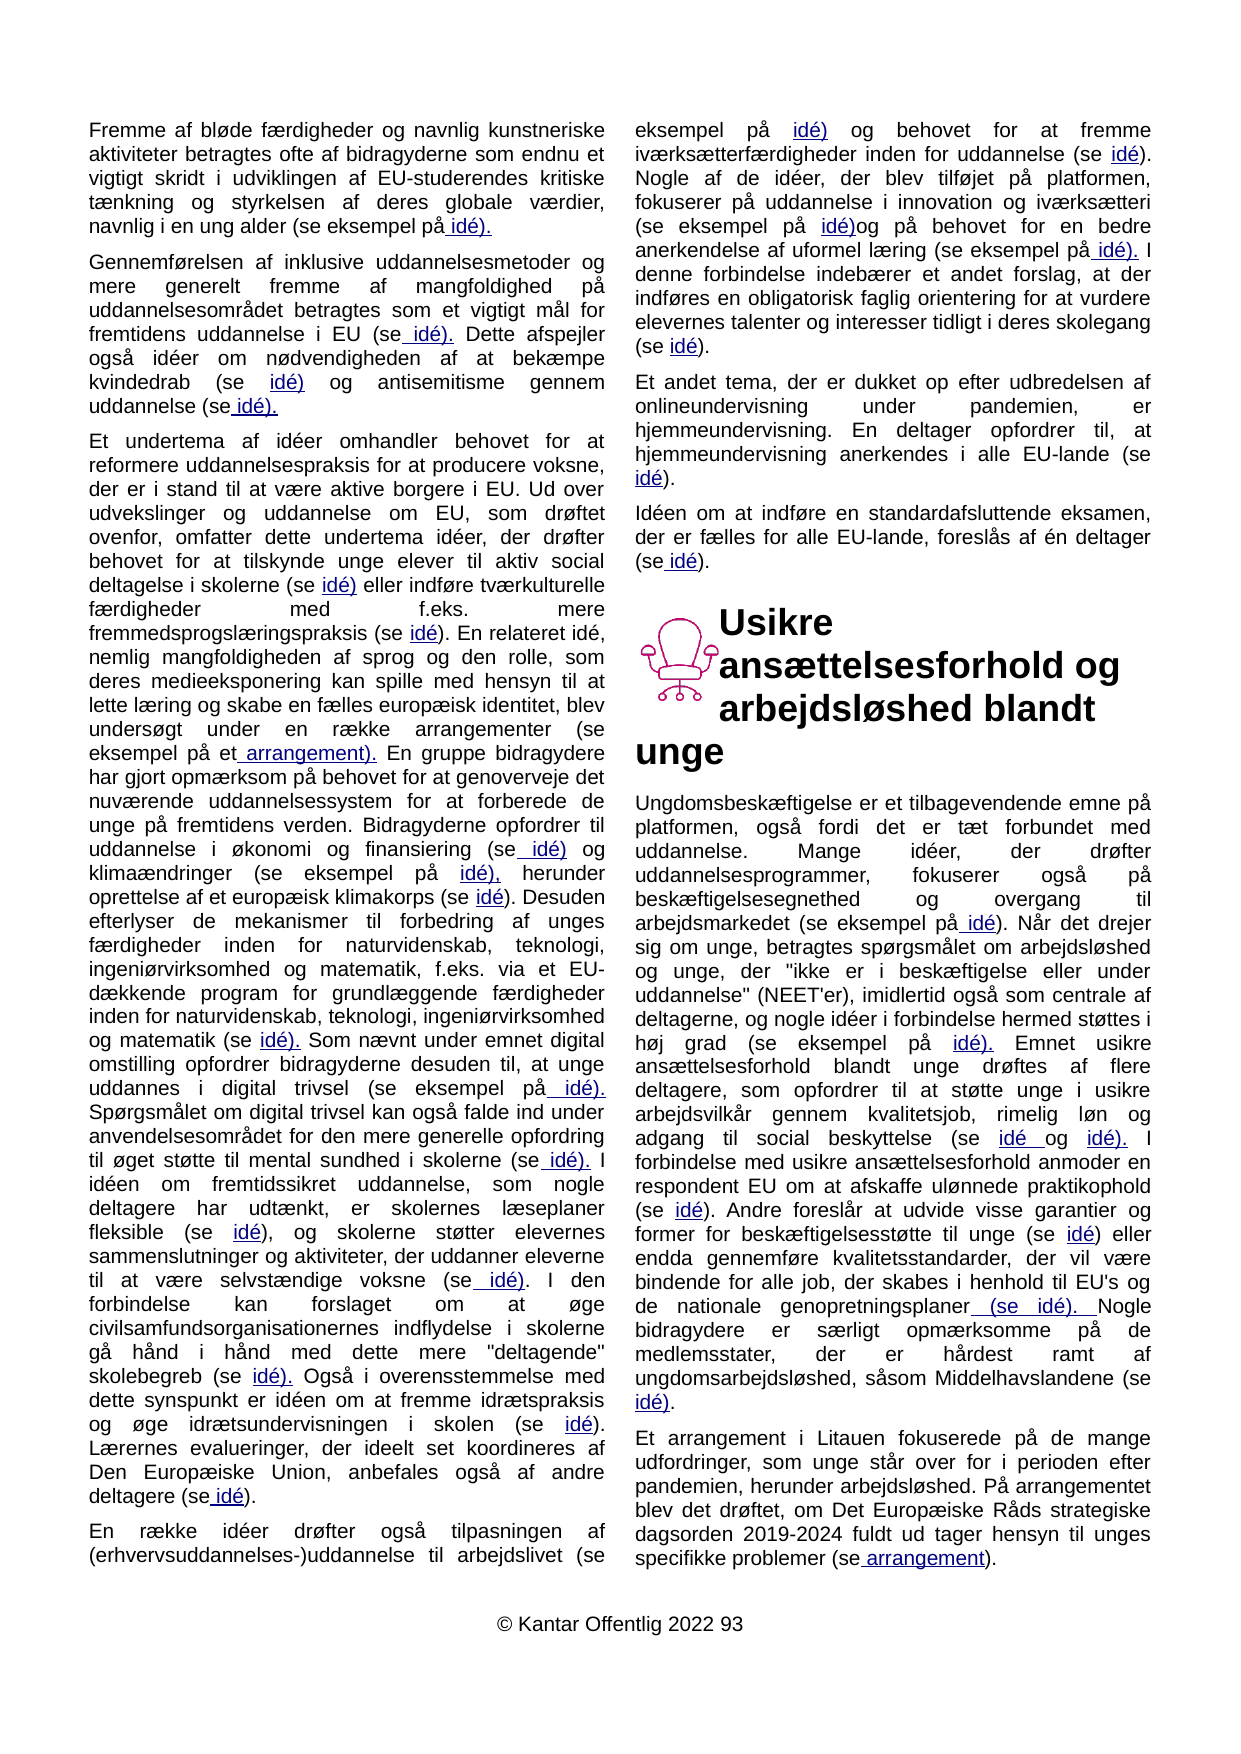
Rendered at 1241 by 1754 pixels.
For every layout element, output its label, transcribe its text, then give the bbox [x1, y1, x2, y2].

text Ungdomsbeskæftigelse er et tilbagevendende emne på platformen, også fordi det er tæt forbundet med uddannelse. Mange idéer, der drøfter uddannelsesprogrammer, fokuserer også på beskæftigelsesegnethed og overgang til arbejdsmarkedet (se eksempel på idé). Når det drejer sig om unge, betragtes spørgsmålet om arbejdsløshed og unge, der "ikke er i beskæftigelse eller under uddannelse" (NEET'er), imidlertid også som centrale af deltagerne, og nogle idéer i forbindelse hermed støttes i høj grad (se eksempel på idé). Emnet usikre ansættelsesforhold blandt unge drøftes af flere deltagere, som opfordrer til at støtte unge i usikre arbejdsvilkår gennem kvalitetsjob, rimelig løn og adgang til social beskyttelse (se idé og idé). I forbindelse med usikre ansættelsesforhold anmoder en respondent EU om at afskaffe ulønnede praktikophold (se idé). Andre foreslår at udvide visse garantier og former for beskæftigelsesstøtte til unge (se idé) eller endda gennemføre kvalitetsstandarder, der vil være bindende for alle job, der skabes i henhold til EU's og de nationale genopretningsplaner (se idé). Nogle bidragydere er særligt opmærksomme på de medlemsstater, der er hårdest ramt af ungdomsarbejdsløshed, såsom Middelhavslandene (se idé). [635, 791, 1152, 1414]
text En række idéer drøfter også tilpasningen af (erhvervsuddannelses-)uddannelse til arbejdslivet (se [88, 1519, 605, 1567]
picture [640, 618, 719, 701]
text Et undertema af idéer omhandler behovet for at reformere uddannelsespraksis for at producere voksne, der er i stand til at være aktive borgere i EU. Ud over udvekslinger og uddannelse om EU, som drøftet ovenfor, omfatter dette undertema idéer, der drøfter behovet for at tilskynde unge elever til aktiv social deltagelse i skolerne (se idé) eller indføre tværkulturelle færdigheder med f.eks. mere fremmedsprogslæringspraksis (se idé). En relateret idé, nemlig mangfoldigheden af sprog og den rolle, som deres medieeksponering kan spille med hensyn til at lette læring og skabe en fælles europæisk identitet, blev undersøgt under en række arrangementer (se eksempel på et arrangement). En gruppe bidragydere har gjort opmærksom på behovet for at genoverveje det nuværende uddannelsessystem for at forberede de unge på fremtidens verden. Bidragyderne opfordrer til uddannelse i økonomi og finansiering (se idé) og klimaændringer (se eksempel på idé), herunder oprettelse af et europæisk klimakorps (se idé). Desuden efterlyser de mekanismer til forbedring af unges færdigheder inden for naturvidenskab, teknologi, ingeniørvirksomhed og matematik, f.eks. via et EU-dækkende program for grundlæggende færdigheder inden for naturvidenskab, teknologi, ingeniørvirksomhed og matematik (se idé). Som nævnt under emnet digital omstilling opfordrer bidragyderne desuden til, at unge uddannes i digital trivsel (se eksempel på idé). Spørgsmålet om digital trivsel kan også falde ind under anvendelsesområdet for den mere generelle opfordring til øget støtte til mental sundhed i skolerne (se idé). I idéen om fremtidssikret uddannelse, som nogle deltagere har udtænkt, er skolernes læseplaner fleksible (se idé), og skolerne støtter elevernes sammenslutninger og aktiviteter, der uddanner eleverne til at være selvstændige voksne (se idé). I den forbindelse kan forslaget om at øge civilsamfundsorganisationernes indflydelse i skolerne gå hånd i hånd med dette mere "deltagende" skolebegreb (se idé). Også i overensstemmelse med dette synspunkt er idéen om at fremme idrætspraksis og øge idrætsundervisningen i skolen (se idé). Lærernes evalueringer, der ideelt set koordineres af Den Europæiske Union, anbefales også af andre deltagere (se idé). [88, 429, 605, 1507]
text Fremme af bløde færdigheder og navnlig kunstneriske aktiviteter betragtes ofte af bidragyderne som endnu et vigtigt skridt i udviklingen af EU-studerendes kritiske tænkning og styrkelsen af deres globale værdier, navnlig i en ung alder (se eksempel på idé). [88, 118, 605, 238]
subtitle Usikre ansættelsesforhold og arbejdsløshed blandt unge [635, 600, 1152, 772]
text eksempel på idé) og behovet for at fremme iværksætterfærdigheder inden for uddannelse (se idé). Nogle af de idéer, der blev tilføjet på platformen, fokuserer på uddannelse i innovation og iværksætteri (se eksempel på idé)og på behovet for en bedre anerkendelse af uformel læring (se eksempel på idé). I denne forbindelse indebærer et andet forslag, at der indføres en obligatorisk faglig orientering for at vurdere elevernes talenter og interesser tidligt i deres skolegang (se idé). [635, 118, 1152, 358]
text Et arrangement i Litauen fokuserede på de mange udfordringer, som unge står over for i perioden efter pandemien, herunder arbejdsløshed. På arrangementet blev det drøftet, om Det Europæiske Råds strategiske dagsorden 2019-2024 fuldt ud tager hensyn til unges specifikke problemer (se arrangement). [635, 1426, 1152, 1569]
text Idéen om at indføre en standardafsluttende eksamen, der er fælles for alle EU-lande, foreslås af én deltager (se idé). [635, 501, 1152, 573]
text Et andet tema, der er dukket op efter udbredelsen af onlineundervisning under pandemien, er hjemmeundervisning. En deltager opfordrer til, at hjemmeundervisning anerkendes i alle EU-lande (se idé). [635, 369, 1152, 489]
text Gennemførelsen af inklusive uddannelsesmetoder og mere generelt fremme af mangfoldighed på uddannelsesområdet betragtes som et vigtigt mål for fremtidens uddannelse i EU (se idé). Dette afspejler også idéer om nødvendigheden af at bekæmpe kvindedrab (se idé) og antisemitisme gennem uddannelse (se idé). [88, 250, 605, 417]
